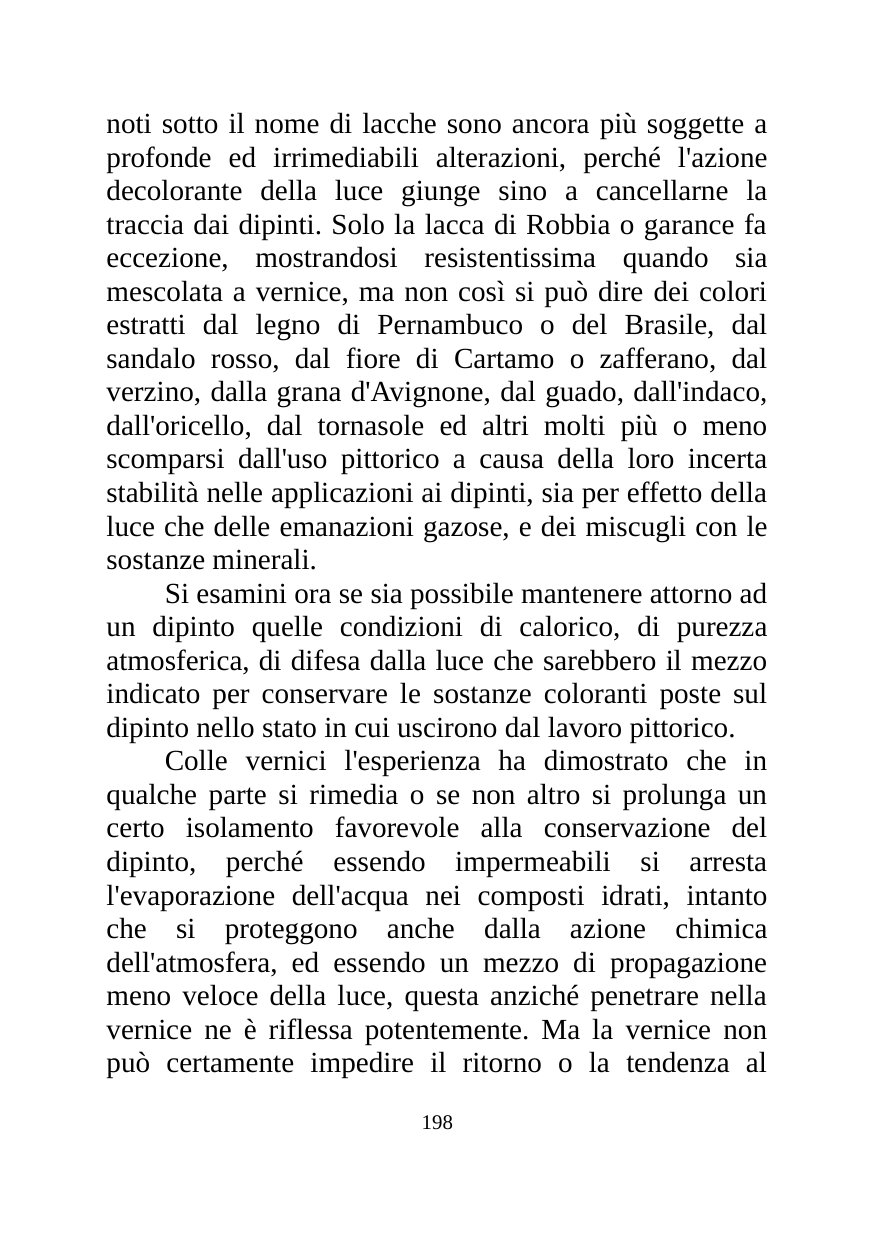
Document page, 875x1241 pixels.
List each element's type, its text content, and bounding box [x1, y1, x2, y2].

text Si esamini ora se sia possibile mantenere attorno ad un dipinto quelle condizioni di calorico, di purezza atmosferica, di difesa dalla luce che sarebbero il mezzo indicato per conservare le sostanze coloranti poste sul dipinto nello stato in cui uscirono dal lavoro pittorico. [106, 576, 768, 743]
text Colle vernici l'esperienza ha dimostrato che in qualche parte si rimedia o se non altro si prolunga un certo isolamento favorevole alla conservazione del dipinto, perché essendo impermeabili si arresta l'evaporazione dell'acqua nei composti idrati, intanto che si proteggono anche dalla azione chimica dell'atmosfera, ed essendo un mezzo di propagazione meno veloce della luce, questa anziché penetrare nella vernice ne è riflessa potentemente. Ma la vernice non può certamente impedire il ritorno o la tendenza al [106, 743, 768, 1079]
text noti sotto il nome di lacche sono ancora più soggette a profonde ed irrimediabili alterazioni, perché l'azione decolorante della luce giunge sino a cancellarne la traccia dai dipinti. Solo la lacca di Robbia o garance fa eccezione, mostrandosi resistentissima quando sia mescolata a vernice, ma non così si può dire dei colori estratti dal legno di Pernambuco o del Brasile, dal sandalo rosso, dal fiore di Cartamo o zafferano, dal verzino, dalla grana d'Avignone, dal guado, dall'indaco, dall'oricello, dal tornasole ed altri molti più o meno scomparsi dall'uso pittorico a causa della loro incerta stabilità nelle applicazioni ai dipinti, sia per effetto della luce che delle emanazioni gazose, e dei miscugli con le sostanze minerali. [106, 106, 768, 576]
